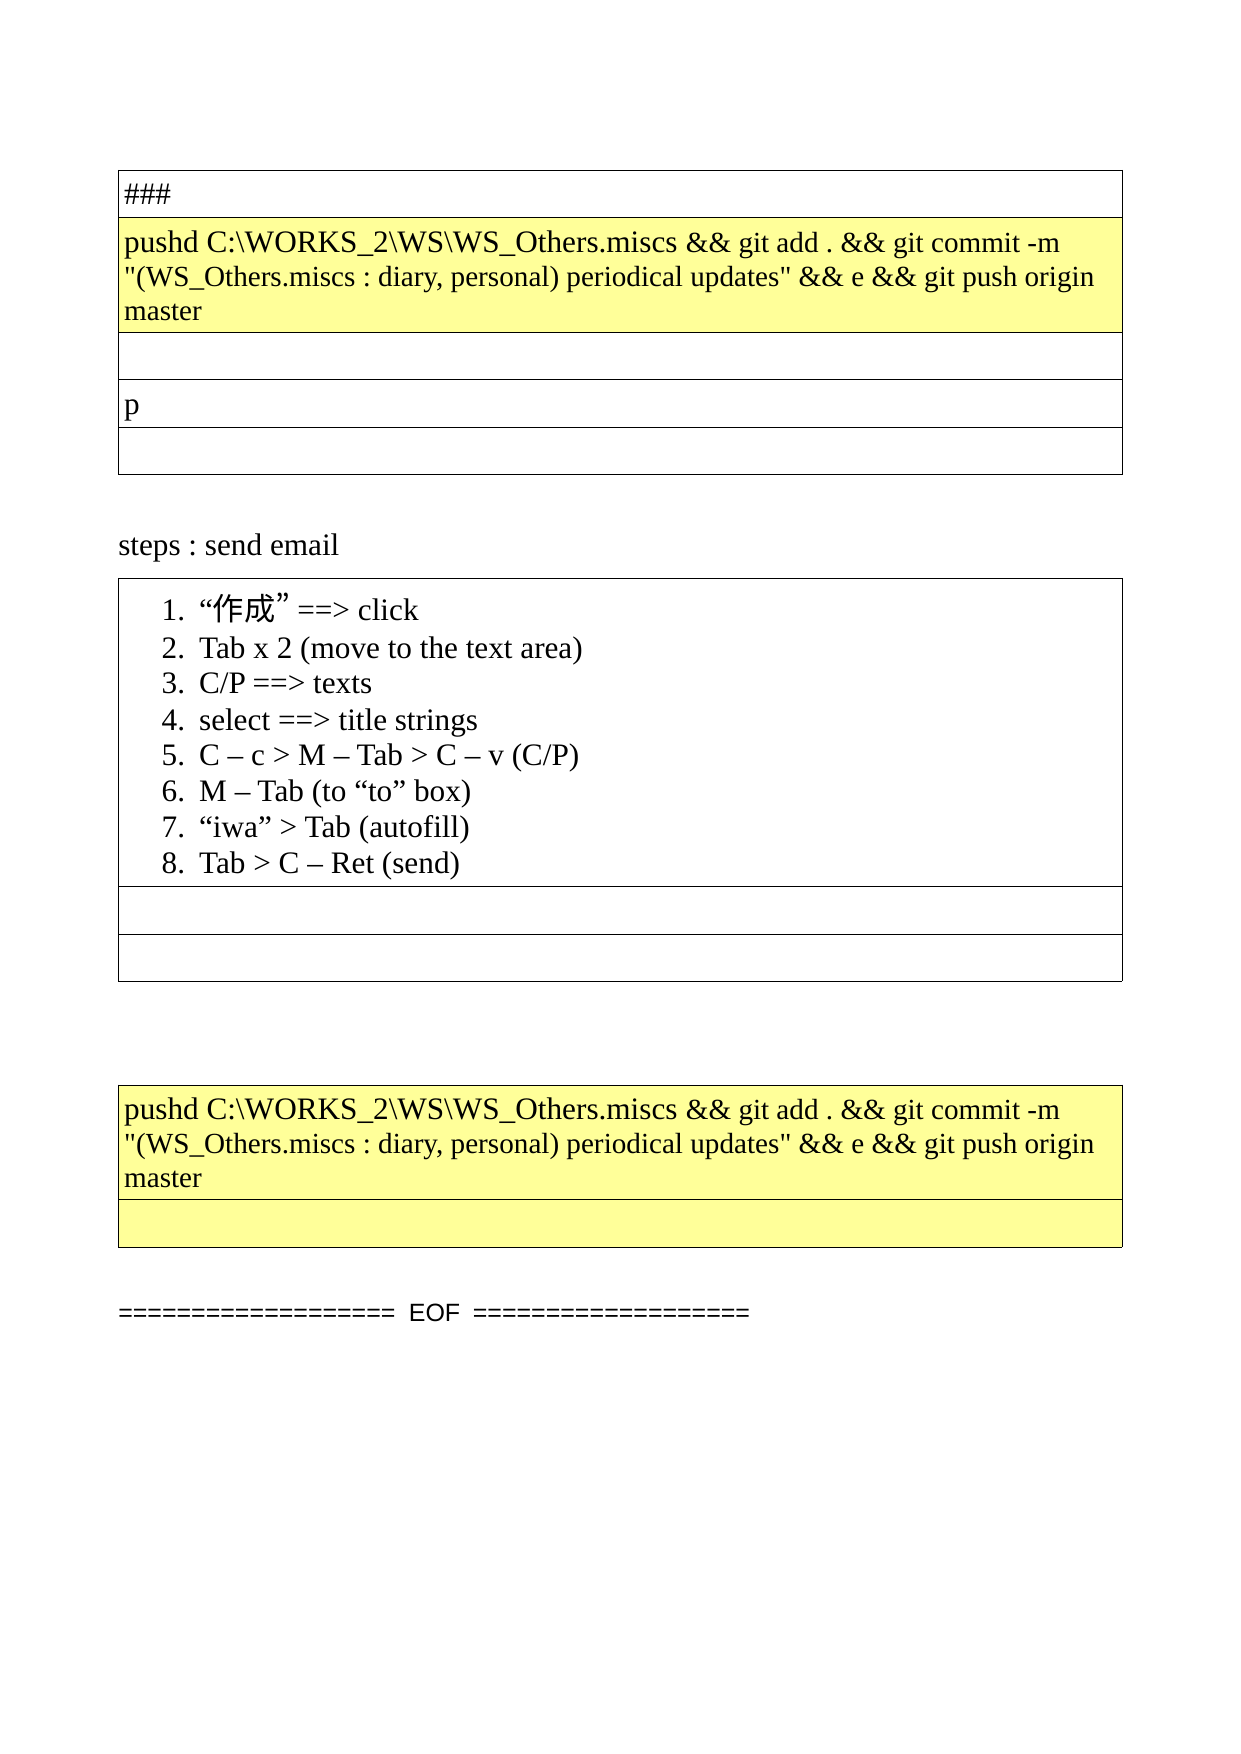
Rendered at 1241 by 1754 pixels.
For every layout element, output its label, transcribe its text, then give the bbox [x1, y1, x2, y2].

table_header ### [119, 171, 1122, 217]
table_cell pushd C:\WORKS_2\WS\WS_Others.miscs && git add . && git commit -m "(WS_Others.miscs : diary, personal) periodical updates" && e && git push origin master [119, 218, 1122, 332]
table_cell [119, 333, 1122, 379]
text =================== EOF =================== [118, 1298, 1122, 1327]
table_header pushd C:\WORKS_2\WS\WS_Others.miscs && git add . && git commit -m "(WS_Others.miscs : diary, personal) periodical updates" && e && git push origin master [119, 1086, 1122, 1199]
text steps : send email [118, 526, 1122, 562]
table_cell [119, 428, 1122, 474]
table_header “作成” ==> click Tab x 2 (move to the text area) C/P ==> texts select ==> title strings C – c > M – Tab > C – v (C/P) M – Tab (to “to” box) “iwa” > Tab (autofill) Tab > C – Ret (send) [119, 579, 1122, 886]
table_cell [119, 887, 1122, 934]
table_cell p [119, 380, 1122, 427]
table_cell [119, 935, 1122, 981]
table_cell [119, 1200, 1122, 1247]
